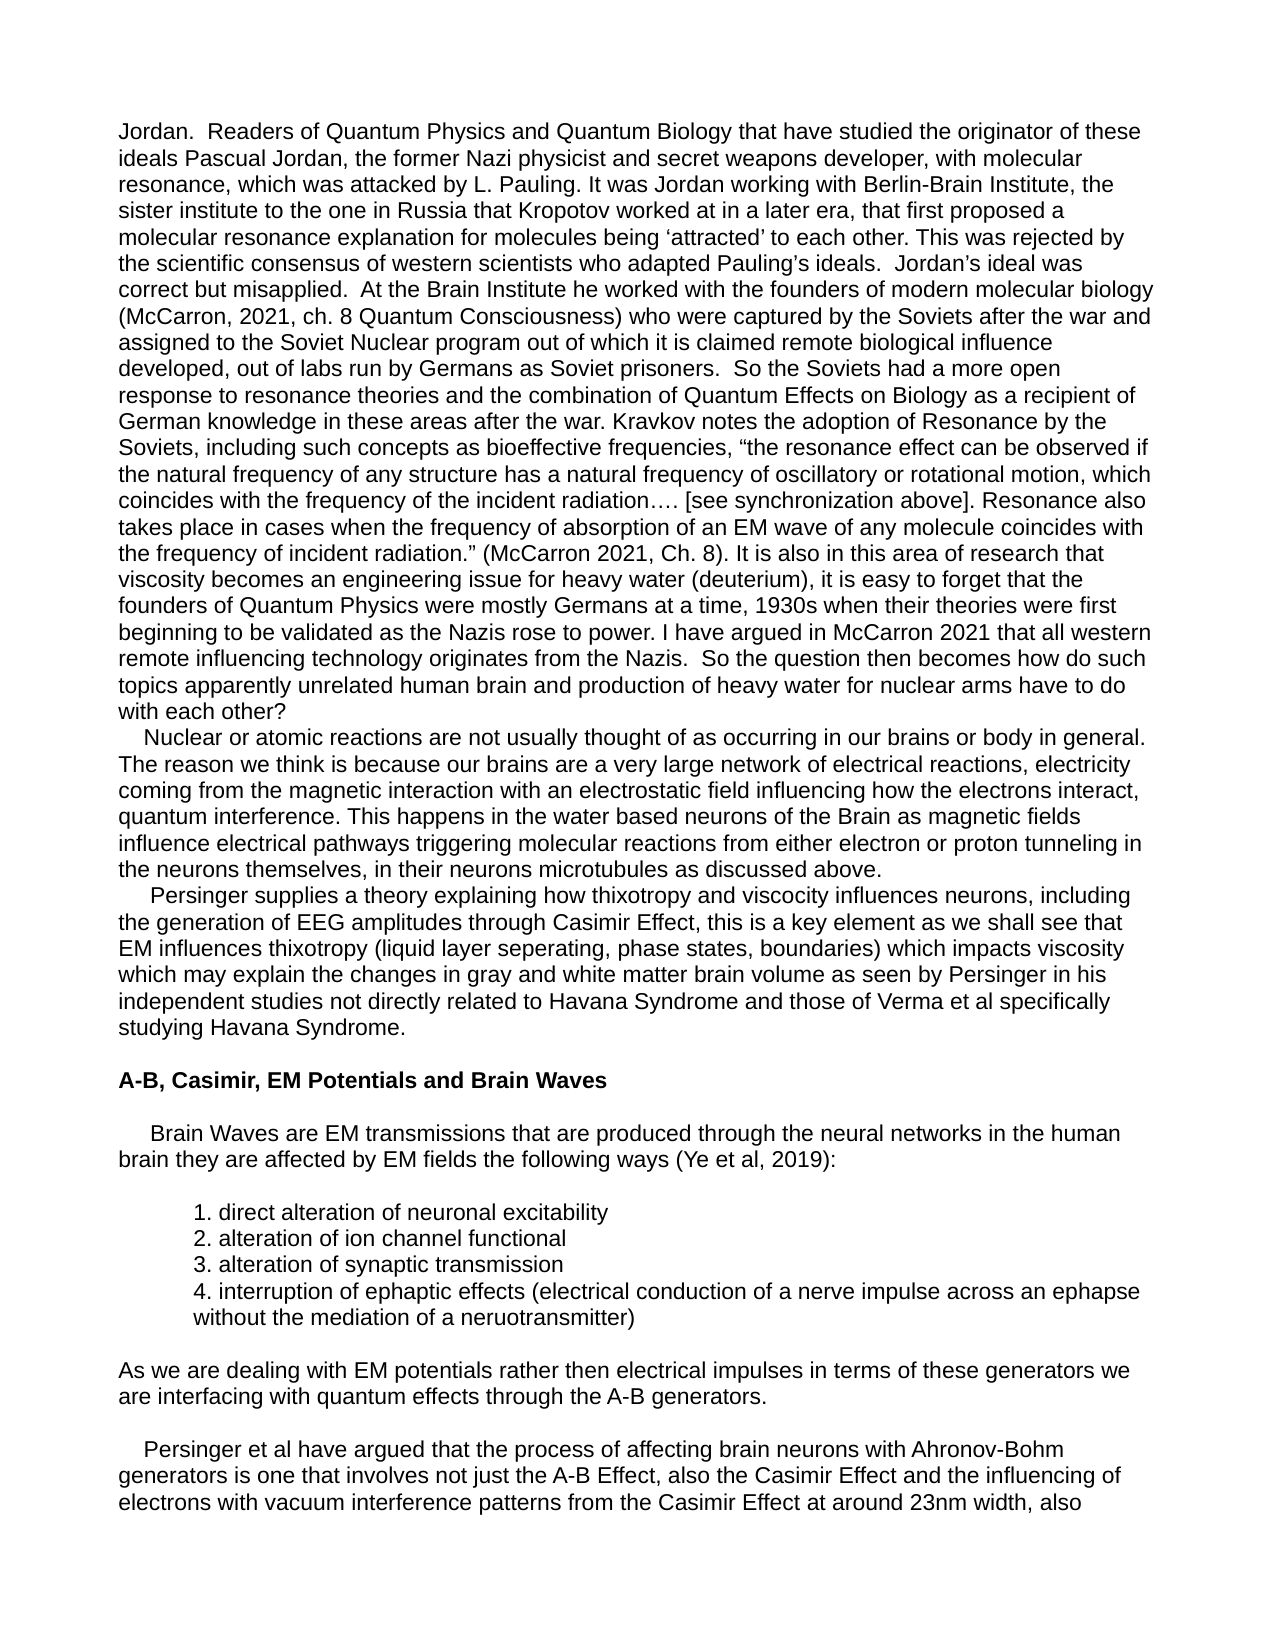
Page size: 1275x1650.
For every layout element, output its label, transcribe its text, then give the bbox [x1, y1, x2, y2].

text As we are dealing with EM potentials rather then electrical impulses in terms of these generators we are interfacing with quantum effects through the A-B generators. [118, 1357, 1157, 1409]
text A-B, Casimir, EM Potentials and Brain Waves [118, 1067, 1157, 1093]
text Jordan. Readers of Quantum Physics and Quantum Biology that have studied the originator of these ideals Pascual Jordan, the former Nazi physicist and secret weapons developer, with molecular resonance, which was attacked by L. Pauling. It was Jordan working with Berlin-Brain Institute, the sister institute to the one in Russia that Kropotov worked at in a later era, that first proposed a molecular resonance explanation for molecules being ‘attracted’ to each other. This was rejected by the scientific consensus of western scientists who adapted Pauling’s ideals. Jordan’s ideal was correct but misapplied. At the Brain Institute he worked with the founders of modern molecular biology (McCarron, 2021, ch. 8 Quantum Consciousness) who were captured by the Soviets after the war and assigned to the Soviet Nuclear program out of which it is claimed remote biological influence developed, out of labs run by Germans as Soviet prisoners. So the Soviets had a more open response to resonance theories and the combination of Quantum Effects on Biology as a recipient of German knowledge in these areas after the war. Kravkov notes the adoption of Resonance by the Soviets, including such concepts as bioeffective frequencies, “the resonance effect can be observed if the natural frequency of any structure has a natural frequency of oscillatory or rotational motion, which coincides with the frequency of the incident radiation…. [see synchronization above]. Resonance also takes place in cases when the frequency of absorption of an EM wave of any molecule coincides with the frequency of incident radiation.” (McCarron 2021, Ch. 8). It is also in this area of research that viscosity becomes an engineering issue for heavy water (deuterium), it is easy to forget that the founders of Quantum Physics were mostly Germans at a time, 1930s when their theories were first beginning to be validated as the Nazis rose to power. I have argued in McCarron 2021 that all western remote influencing technology originates from the Nazis. So the question then becomes how do such topics apparently unrelated human brain and production of heavy water for nuclear arms have to do with each other? [118, 118, 1157, 724]
text Brain Waves are EM transmissions that are produced through the neural networks in the human brain they are affected by EM fields the following ways (Ye et al, 2019): [118, 1119, 1157, 1172]
text 2. alteration of ion channel functional [193, 1225, 1157, 1251]
text Persinger et al have argued that the process of affecting brain neurons with Ahronov-Bohm generators is one that involves not just the A-B Effect, also the Casimir Effect and the influencing of electrons with vacuum interference patterns from the Casimir Effect at around 23nm width, also [118, 1436, 1157, 1515]
text 4. interruption of ephaptic effects (electrical conduction of a nerve impulse across an ephapse without the mediation of a neruotransmitter) [193, 1278, 1157, 1330]
text Nuclear or atomic reactions are not usually thought of as occurring in our brains or body in general. The reason we think is because our brains are a very large network of electrical reactions, electricity coming from the magnetic interaction with an electrostatic field influencing how the electrons interact, quantum interference. This happens in the water based neurons of the Brain as magnetic fields influence electrical pathways triggering molecular reactions from either electron or proton tunneling in the neurons themselves, in their neurons microtubules as discussed above. [118, 724, 1157, 882]
text 1. direct alteration of neuronal excitability [193, 1199, 1157, 1225]
text Persinger supplies a theory explaining how thixotropy and viscocity influences neurons, including the generation of EEG amplitudes through Casimir Effect, this is a key element as we shall see that EM influences thixotropy (liquid layer seperating, phase states, boundaries) which impacts viscosity which may explain the changes in gray and white matter brain volume as seen by Persinger in his independent studies not directly related to Havana Syndrome and those of Verma et al specifically studying Havana Syndrome. [118, 882, 1157, 1041]
text 3. alteration of synaptic transmission [193, 1251, 1157, 1278]
